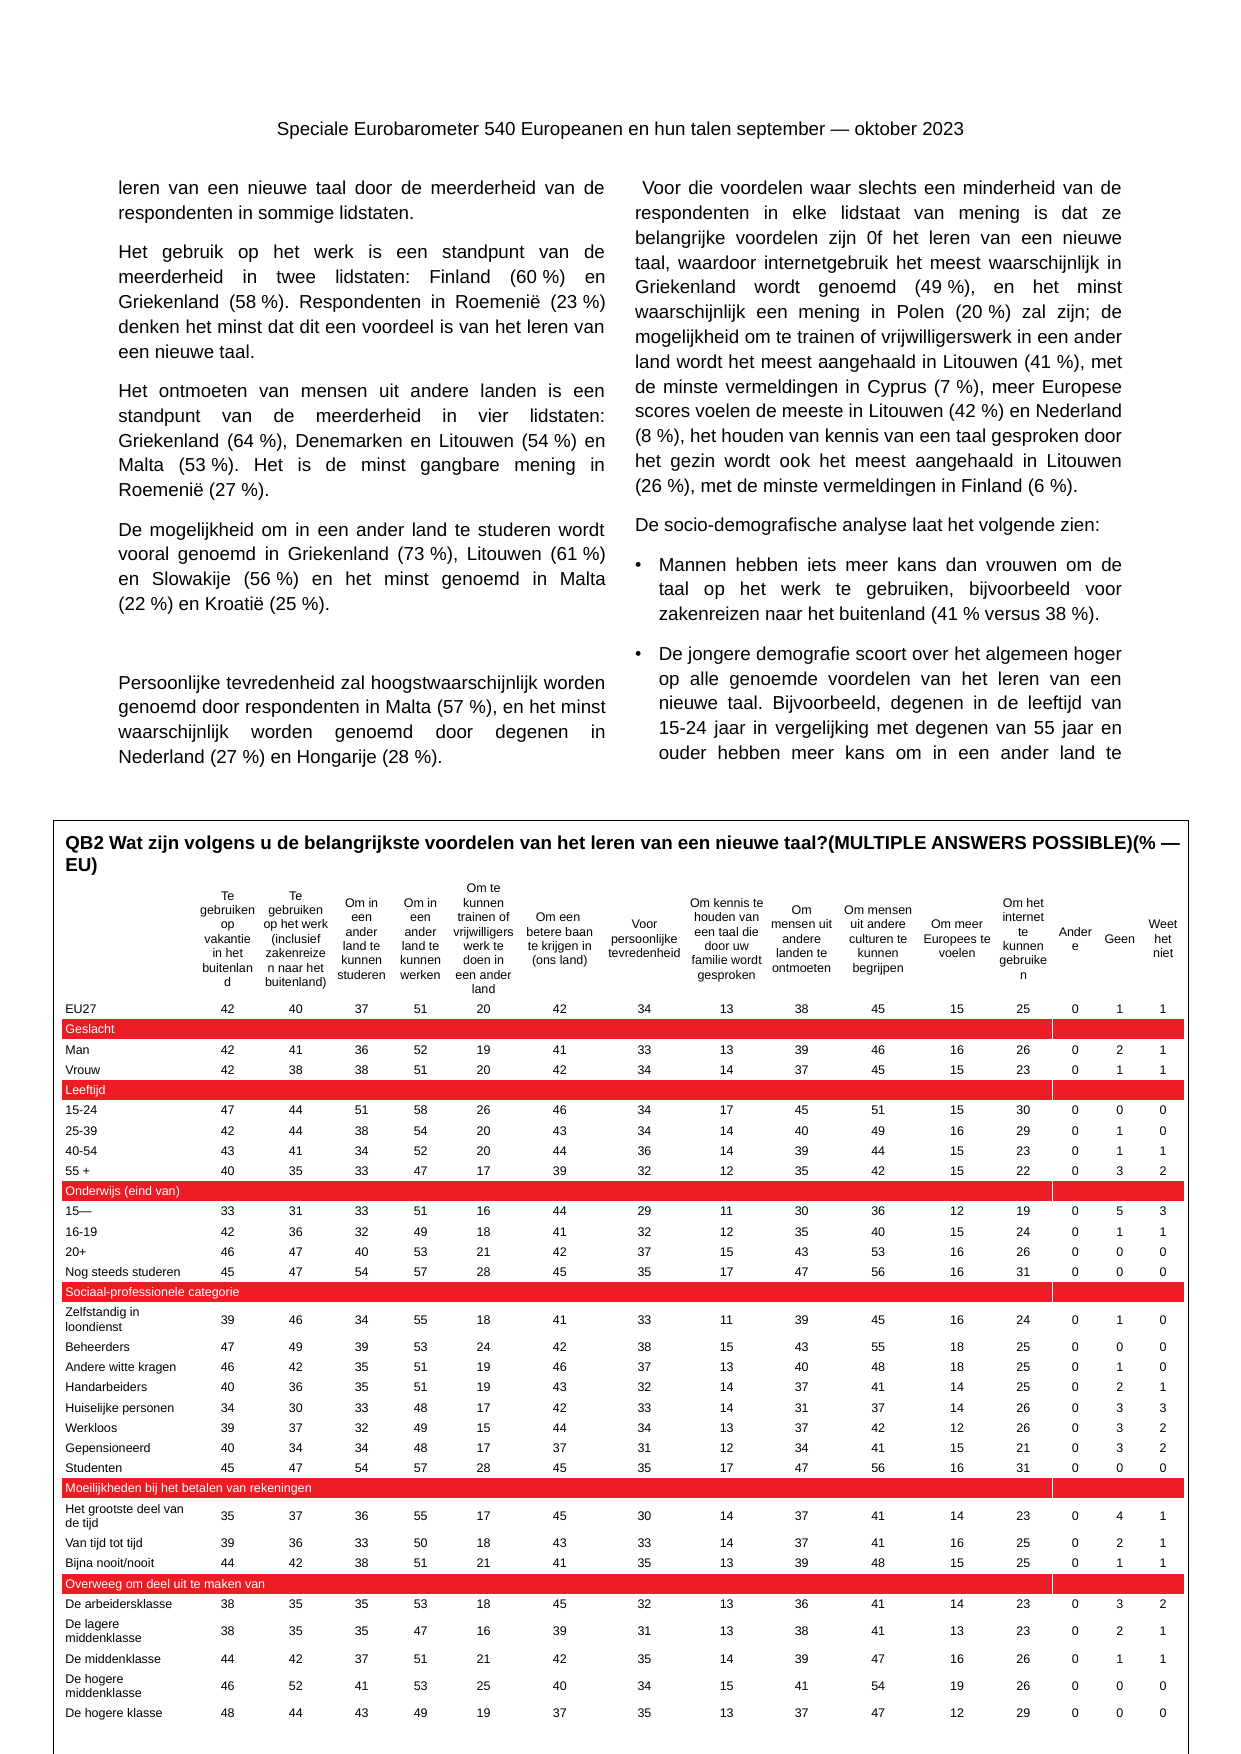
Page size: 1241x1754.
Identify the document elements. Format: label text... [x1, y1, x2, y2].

table_cell 37 [517, 1703, 602, 1723]
table_cell [767, 1282, 836, 1302]
table_cell 42 [517, 1398, 602, 1418]
table_cell 13 [686, 1040, 767, 1060]
table_cell 0 [1098, 1337, 1141, 1357]
table_cell [1141, 1574, 1184, 1594]
table_cell 14 [920, 1594, 994, 1614]
table_cell 33 [332, 1533, 391, 1553]
table_cell 39 [332, 1337, 391, 1357]
table_cell 0 [1053, 1120, 1098, 1141]
table_cell 2 [1098, 1040, 1141, 1060]
table_cell 0 [1053, 1594, 1098, 1614]
table_cell 1 [1098, 999, 1141, 1019]
table_cell 15 [920, 1553, 994, 1573]
table_cell 37 [836, 1398, 920, 1418]
table_cell 1 [1141, 999, 1184, 1019]
table_cell 42 [517, 1649, 602, 1669]
table_cell 16 [920, 1242, 994, 1262]
table_cell 34 [332, 1141, 391, 1161]
table_cell 0 [1053, 1302, 1098, 1337]
table_cell 0 [1053, 1649, 1098, 1669]
table_cell [686, 1080, 767, 1100]
table_cell 37 [767, 1533, 836, 1553]
table_cell Vrouw [62, 1060, 196, 1080]
table_cell 0 [1141, 1357, 1184, 1377]
table_cell 1 [1098, 1553, 1141, 1573]
table_cell 38 [332, 1120, 391, 1141]
table_cell 33 [332, 1201, 391, 1221]
table_cell [920, 1282, 994, 1302]
table_cell 13 [686, 1357, 767, 1377]
table_cell 47 [391, 1614, 450, 1648]
table_cell 42 [517, 1060, 602, 1080]
table_cell 16 [920, 1262, 994, 1282]
table_cell [994, 1019, 1052, 1039]
table_cell 0 [1141, 1669, 1184, 1703]
table_cell 44 [836, 1141, 920, 1161]
table_cell [602, 1019, 686, 1039]
table_cell 16 [920, 1040, 994, 1060]
table_cell 0 [1053, 1060, 1098, 1080]
table_cell 18 [450, 1302, 517, 1337]
table_cell Van tijd tot tijd [62, 1533, 196, 1553]
table_cell [994, 1478, 1052, 1498]
text [54, 821, 1188, 1754]
table_cell 54 [332, 1262, 391, 1282]
table_cell [836, 1181, 920, 1201]
table_cell 0 [1053, 1201, 1098, 1221]
table_cell 41 [836, 1533, 920, 1553]
table_cell 14 [686, 1060, 767, 1080]
table_cell 35 [767, 1221, 836, 1242]
table_cell 20 [450, 1060, 517, 1080]
table_cell 15 [920, 1161, 994, 1181]
table_cell 57 [391, 1262, 450, 1282]
table_cell [259, 1019, 332, 1039]
table_cell [1053, 1080, 1098, 1100]
table_cell [767, 1478, 836, 1498]
table_cell 1 [1098, 1357, 1141, 1377]
table_cell [836, 1478, 920, 1498]
table_cell 23 [994, 1499, 1052, 1533]
table_cell 29 [994, 1703, 1052, 1723]
table_cell 38 [767, 1614, 836, 1648]
table_cell 31 [259, 1201, 332, 1221]
table_cell [391, 1080, 450, 1100]
table_cell 37 [332, 999, 391, 1019]
table_cell 33 [332, 1398, 391, 1418]
table_cell Huiselijke personen [62, 1398, 196, 1418]
table_cell 18 [450, 1533, 517, 1553]
table_cell 36 [602, 1141, 686, 1161]
table_cell 42 [196, 1060, 259, 1080]
table_cell 17 [450, 1438, 517, 1458]
table_cell [686, 1574, 767, 1594]
table_cell [517, 1019, 602, 1039]
table_cell 3 [1098, 1418, 1141, 1438]
table_cell 41 [836, 1499, 920, 1533]
table_cell 41 [517, 1040, 602, 1060]
table_cell 33 [602, 1040, 686, 1060]
table_cell 20 [450, 1141, 517, 1161]
table_cell 1 [1141, 1060, 1184, 1080]
table_cell [920, 1019, 994, 1039]
table_cell 12 [686, 1221, 767, 1242]
table_cell 42 [196, 1120, 259, 1141]
table_cell 32 [332, 1418, 391, 1438]
table_cell 22 [994, 1161, 1052, 1181]
table_cell 19 [920, 1669, 994, 1703]
table_cell De middenklasse [62, 1649, 196, 1669]
table_cell 40 [196, 1377, 259, 1397]
table_cell 35 [259, 1161, 332, 1181]
table_cell 44 [196, 1649, 259, 1669]
table_cell 35 [767, 1161, 836, 1181]
table_cell [517, 1478, 602, 1498]
table_cell 38 [602, 1337, 686, 1357]
table_cell 1 [1141, 1221, 1184, 1242]
table_cell 24 [450, 1337, 517, 1357]
table_cell 28 [450, 1262, 517, 1282]
table_cell 35 [196, 1499, 259, 1533]
table_cell 35 [602, 1703, 686, 1723]
table_cell 31 [602, 1438, 686, 1458]
table_cell [602, 1282, 686, 1302]
table_cell [1141, 1181, 1184, 1201]
table_cell 17 [450, 1499, 517, 1533]
table_cell 11 [686, 1201, 767, 1221]
list Mannen hebben iets meer kans dan vrouwen om de taal op het werk te gebruiken, bijvoorbeeld voor zakenreizen naar het buitenland (41 % versus 38 %). [635, 553, 1122, 624]
table_cell 18 [920, 1357, 994, 1377]
table_cell 42 [259, 1649, 332, 1669]
table_cell 38 [259, 1060, 332, 1080]
table_cell 20 [450, 1120, 517, 1141]
table_header QB2 Wat zijn volgens u de belangrijkste voordelen van het leren van een nieuwe taal?(MULTIPLE ANSWERS POSSIBLE)(% — EU) [62, 829, 1184, 878]
table_cell 33 [196, 1201, 259, 1221]
table_cell 25 [994, 1357, 1052, 1377]
table_cell 16 [450, 1201, 517, 1221]
table_cell 42 [196, 1040, 259, 1060]
table_cell 51 [332, 1100, 391, 1120]
table_cell 49 [391, 1703, 450, 1723]
table_cell 41 [259, 1040, 332, 1060]
table_cell Om meer Europees te voelen [920, 878, 994, 999]
table_cell 12 [686, 1438, 767, 1458]
table_cell 47 [767, 1262, 836, 1282]
table_cell Geen [1098, 878, 1141, 999]
table_cell 17 [450, 1161, 517, 1181]
table_cell 13 [686, 1594, 767, 1614]
table_cell [62, 878, 196, 999]
table_cell 26 [994, 1669, 1052, 1703]
table_cell 36 [332, 1499, 391, 1533]
table_cell 20+ [62, 1242, 196, 1262]
table_cell 33 [602, 1533, 686, 1553]
table_cell 0 [1053, 1141, 1098, 1161]
table_cell 18 [450, 1594, 517, 1614]
table_cell 48 [196, 1703, 259, 1723]
table_cell 14 [686, 1141, 767, 1161]
table_cell 39 [767, 1649, 836, 1669]
table_cell 39 [767, 1302, 836, 1337]
table_cell 0 [1053, 1438, 1098, 1458]
table_cell 49 [391, 1221, 450, 1242]
table_cell 53 [836, 1242, 920, 1262]
table_cell 38 [196, 1614, 259, 1648]
table_cell 51 [391, 1377, 450, 1397]
table_cell 29 [994, 1120, 1052, 1141]
table_cell 13 [686, 1703, 767, 1723]
table_cell [836, 1282, 920, 1302]
table_cell [994, 1282, 1052, 1302]
table_cell 42 [836, 1161, 920, 1181]
table_cell 13 [686, 1418, 767, 1438]
table_cell [517, 1080, 602, 1100]
table_cell 42 [517, 1337, 602, 1357]
table_cell 0 [1053, 1669, 1098, 1703]
table_cell 45 [517, 1594, 602, 1614]
table_cell 51 [836, 1100, 920, 1120]
table_cell 1 [1098, 1141, 1141, 1161]
table_cell 47 [196, 1100, 259, 1120]
table_cell De arbeidersklasse [62, 1594, 196, 1614]
table_cell 42 [259, 1357, 332, 1377]
table_cell 1 [1141, 1499, 1184, 1533]
table_cell Onderwijs (eind van) [62, 1181, 517, 1201]
table_cell 45 [196, 1262, 259, 1282]
table_cell 47 [196, 1337, 259, 1357]
table_cell Andere [1053, 878, 1098, 999]
table_cell 42 [517, 1242, 602, 1262]
table_cell 45 [517, 1458, 602, 1478]
table_cell [196, 1019, 259, 1039]
table_cell 32 [602, 1221, 686, 1242]
table_cell Leeftijd [62, 1080, 196, 1100]
table_cell [767, 1181, 836, 1201]
table_cell 0 [1053, 1262, 1098, 1282]
table_cell 40 [196, 1438, 259, 1458]
table_cell 32 [332, 1221, 391, 1242]
table_cell 35 [602, 1262, 686, 1282]
table_cell 43 [332, 1703, 391, 1723]
table_cell 16 [920, 1302, 994, 1337]
table_cell 47 [836, 1703, 920, 1723]
table_cell 39 [196, 1418, 259, 1438]
table_cell 36 [259, 1221, 332, 1242]
table_cell [1141, 1019, 1184, 1039]
table_cell 1 [1141, 1614, 1184, 1648]
table_cell Beheerders [62, 1337, 196, 1357]
table_cell 38 [332, 1060, 391, 1080]
table_cell [602, 1080, 686, 1100]
table_cell Te gebruiken op het werk (inclusief zakenreizen naar het buitenland) [259, 878, 332, 999]
table_cell 0 [1053, 999, 1098, 1019]
table_cell 13 [686, 1553, 767, 1573]
table_cell 0 [1098, 1262, 1141, 1282]
table_cell 39 [517, 1614, 602, 1648]
table_cell 54 [391, 1120, 450, 1141]
text De mogelijkheid om in een ander land te studeren wordt vooral genoemd in Griekenland (73 %), Litouwen (61 %) en Slowakije (56 %) en het minst genoemd in Malta (22 %) en Kroatië (25 %). [118, 518, 605, 614]
table_cell 30 [994, 1100, 1052, 1120]
table_cell 18 [920, 1337, 994, 1357]
table_cell Om kennis te houden van een taal die door uw familie wordt gesproken [686, 878, 767, 999]
table_cell De hogere middenklasse [62, 1669, 196, 1703]
table_cell 46 [517, 1100, 602, 1120]
table_cell 14 [686, 1377, 767, 1397]
table_cell [1098, 1282, 1141, 1302]
table_cell 31 [994, 1458, 1052, 1478]
table_cell 57 [391, 1458, 450, 1478]
table_cell 54 [836, 1669, 920, 1703]
table_cell 44 [517, 1141, 602, 1161]
table_cell 42 [836, 1418, 920, 1438]
table_cell 37 [259, 1499, 332, 1533]
table_cell 34 [602, 1060, 686, 1080]
table_cell 19 [994, 1201, 1052, 1221]
table_cell 15 [920, 1141, 994, 1161]
table_cell 31 [994, 1262, 1052, 1282]
table_cell [994, 1181, 1052, 1201]
table_cell 21 [450, 1553, 517, 1573]
table_cell 48 [391, 1398, 450, 1418]
table_cell 37 [767, 1703, 836, 1723]
table_cell 36 [332, 1040, 391, 1060]
table_cell 0 [1141, 1703, 1184, 1723]
table_cell 19 [450, 1377, 517, 1397]
table_cell 14 [920, 1398, 994, 1418]
table_cell 37 [332, 1649, 391, 1669]
table_cell 21 [994, 1438, 1052, 1458]
table_cell 0 [1053, 1377, 1098, 1397]
table_cell 0 [1053, 1614, 1098, 1648]
table_cell 40-54 [62, 1141, 196, 1161]
table_cell 14 [686, 1499, 767, 1533]
table_cell [1053, 1478, 1098, 1498]
table_cell 55 [391, 1302, 450, 1337]
table_cell 34 [602, 1418, 686, 1438]
table_cell 41 [517, 1221, 602, 1242]
table_cell 14 [920, 1499, 994, 1533]
table_cell 46 [196, 1669, 259, 1703]
table_cell 36 [836, 1201, 920, 1221]
table_cell 36 [767, 1594, 836, 1614]
table_cell 26 [994, 1398, 1052, 1418]
table_cell [767, 1080, 836, 1100]
table_cell 41 [517, 1302, 602, 1337]
table_cell 16 [450, 1614, 517, 1648]
table_cell 40 [767, 1357, 836, 1377]
table_cell 0 [1141, 1242, 1184, 1262]
table_cell [1053, 1181, 1098, 1201]
table_cell 51 [391, 1201, 450, 1221]
table_cell 15 [686, 1242, 767, 1262]
table_cell 45 [517, 1499, 602, 1533]
table_cell 53 [391, 1669, 450, 1703]
table_cell [602, 1574, 686, 1594]
table_cell 41 [767, 1669, 836, 1703]
table_cell [836, 1574, 920, 1594]
table_cell 34 [602, 1669, 686, 1703]
table_cell 42 [196, 1221, 259, 1242]
table_cell 49 [836, 1120, 920, 1141]
table_cell 52 [391, 1141, 450, 1161]
table_cell 15 [920, 999, 994, 1019]
table_cell 38 [332, 1553, 391, 1573]
table_cell 44 [196, 1553, 259, 1573]
table_cell 31 [602, 1614, 686, 1648]
table_cell 52 [259, 1669, 332, 1703]
table_cell 46 [259, 1302, 332, 1337]
table_cell 49 [259, 1337, 332, 1357]
table_cell 29 [602, 1201, 686, 1221]
table_cell 15 [686, 1337, 767, 1357]
text Voor die voordelen waar slechts een minderheid van de respondenten in elke lidstaat van mening is dat ze belangrijke voordelen zijn 0f het leren van een nieuwe taal, waardoor internetgebruik het meest waarschijnlijk in Griekenland wordt genoemd (49 %), en het minst waarschijnlijk een mening in Polen (20 %) zal zijn; de mogelijkheid om te trainen of vrijwilligerswerk in een ander land wordt het meest aangehaald in Litouwen (41 %), met de minste vermeldingen in Cyprus (7 %), meer Europese scores voelen de meeste in Litouwen (42 %) en Nederland (8 %), het houden van kennis van een taal gesproken door het gezin wordt ook het meest aangehaald in Litouwen (26 %), met de minste vermeldingen in Finland (6 %). [635, 177, 1122, 496]
table_cell 0 [1141, 1302, 1184, 1337]
table_cell [920, 1181, 994, 1201]
table_cell 53 [391, 1594, 450, 1614]
table_cell 2 [1141, 1438, 1184, 1458]
table_cell Weet het niet [1141, 878, 1184, 999]
table_cell [196, 1080, 259, 1100]
table_cell 46 [196, 1357, 259, 1377]
table_cell 45 [517, 1262, 602, 1282]
table_cell 12 [920, 1418, 994, 1438]
table_cell [1141, 1478, 1184, 1498]
table_cell 40 [196, 1161, 259, 1181]
table_cell 0 [1098, 1703, 1141, 1723]
table_cell 0 [1141, 1100, 1184, 1120]
table_cell 33 [602, 1302, 686, 1337]
table_cell 58 [391, 1100, 450, 1120]
table_cell [994, 1080, 1052, 1100]
table_cell 30 [259, 1398, 332, 1418]
table_cell 48 [391, 1438, 450, 1458]
table_cell [1053, 1574, 1098, 1594]
table_cell 39 [767, 1141, 836, 1161]
table_cell Om mensen uit andere culturen te kunnen begrijpen [836, 878, 920, 999]
table_cell 34 [602, 999, 686, 1019]
table_cell 15-24 [62, 1100, 196, 1120]
table_cell 0 [1141, 1262, 1184, 1282]
table_cell 44 [259, 1100, 332, 1120]
table_cell 2 [1098, 1377, 1141, 1397]
table_cell 39 [767, 1553, 836, 1573]
table_cell Overweeg om deel uit te maken van [62, 1574, 602, 1594]
table_cell [1098, 1574, 1141, 1594]
table_cell 34 [196, 1398, 259, 1418]
table_cell Te gebruiken op vakantie in het buitenland [196, 878, 259, 999]
table_cell 47 [767, 1458, 836, 1478]
table_cell 15 [686, 1669, 767, 1703]
table_cell 39 [196, 1302, 259, 1337]
table_cell 41 [836, 1438, 920, 1458]
table_cell De lagere middenklasse [62, 1614, 196, 1648]
table_cell 0 [1098, 1242, 1141, 1262]
table_cell 41 [836, 1594, 920, 1614]
table_cell 39 [517, 1161, 602, 1181]
table_cell 0 [1141, 1120, 1184, 1141]
table_cell 23 [994, 1594, 1052, 1614]
table_cell 1 [1141, 1649, 1184, 1669]
table_cell 14 [920, 1377, 994, 1397]
table_cell 0 [1141, 1458, 1184, 1478]
table_cell [332, 1080, 391, 1100]
table_cell 51 [391, 1060, 450, 1080]
table_cell 43 [767, 1337, 836, 1357]
table_cell 5 [1098, 1201, 1141, 1221]
table_cell 4 [1098, 1499, 1141, 1533]
table_cell 0 [1098, 1100, 1141, 1120]
table_cell 23 [994, 1614, 1052, 1648]
table_cell 21 [450, 1242, 517, 1262]
table_cell 53 [391, 1242, 450, 1262]
table_cell 43 [196, 1141, 259, 1161]
table_cell 34 [332, 1438, 391, 1458]
table_cell 44 [259, 1120, 332, 1141]
table_cell 14 [686, 1649, 767, 1669]
table_cell 0 [1098, 1669, 1141, 1703]
table_cell [836, 1080, 920, 1100]
table_cell 35 [332, 1614, 391, 1648]
table_cell 44 [517, 1418, 602, 1438]
table_cell 36 [259, 1533, 332, 1553]
table_cell [767, 1574, 836, 1594]
table_cell 0 [1053, 1553, 1098, 1573]
table_cell 3 [1098, 1594, 1141, 1614]
table_cell 28 [450, 1458, 517, 1478]
table_cell 55 + [62, 1161, 196, 1181]
table_cell Om te kunnen trainen of vrijwilligerswerk te doen in een ander land [450, 878, 517, 999]
table_cell 48 [836, 1357, 920, 1377]
table_cell 0 [1053, 1703, 1098, 1723]
table_cell 14 [686, 1398, 767, 1418]
table_cell 25 [994, 1533, 1052, 1553]
table_cell 26 [994, 1418, 1052, 1438]
table_cell 46 [196, 1242, 259, 1262]
table_cell 47 [836, 1649, 920, 1669]
table_cell 34 [602, 1120, 686, 1141]
table_cell 1 [1098, 1060, 1141, 1080]
table_cell 56 [836, 1262, 920, 1282]
table_cell [686, 1181, 767, 1201]
table_cell 43 [517, 1120, 602, 1141]
table_cell 11 [686, 1302, 767, 1337]
table_cell 46 [836, 1040, 920, 1060]
table_cell 37 [767, 1060, 836, 1080]
table_cell [920, 1080, 994, 1100]
table_cell 25 [994, 1377, 1052, 1397]
table_cell 51 [391, 999, 450, 1019]
table_cell 45 [196, 1458, 259, 1478]
table_cell Sociaal-professionele categorie [62, 1282, 602, 1302]
table_cell [391, 1019, 450, 1039]
table_cell 0 [1053, 1040, 1098, 1060]
table_cell Nog steeds studeren [62, 1262, 196, 1282]
table_cell 15 [920, 1100, 994, 1120]
table_cell 32 [602, 1377, 686, 1397]
table_cell [686, 1019, 767, 1039]
table_cell 15 [450, 1418, 517, 1438]
table_cell 42 [259, 1553, 332, 1573]
table_cell [450, 1080, 517, 1100]
table_cell 40 [259, 999, 332, 1019]
table_cell 1 [1141, 1553, 1184, 1573]
table_cell Om in een ander land te kunnen studeren [332, 878, 391, 999]
table_cell [920, 1574, 994, 1594]
table_cell [1141, 1282, 1184, 1302]
table_cell [332, 1019, 391, 1039]
table_cell 30 [602, 1499, 686, 1533]
table_cell 25 [994, 1553, 1052, 1573]
table_cell 47 [259, 1242, 332, 1262]
table_cell 17 [686, 1458, 767, 1478]
table_cell 48 [836, 1553, 920, 1573]
table_cell 20 [450, 999, 517, 1019]
table_cell [602, 1181, 686, 1201]
table_cell 34 [259, 1438, 332, 1458]
table_cell 41 [836, 1377, 920, 1397]
table_cell Bijna nooit/nooit [62, 1553, 196, 1573]
table_cell Moeilijkheden bij het betalen van rekeningen [62, 1478, 517, 1498]
table_cell 15— [62, 1201, 196, 1221]
table_cell 0 [1053, 1337, 1098, 1357]
table_cell 32 [602, 1594, 686, 1614]
table_cell 2 [1141, 1418, 1184, 1438]
table_cell 3 [1098, 1398, 1141, 1418]
table_cell 47 [391, 1161, 450, 1181]
table_cell 19 [450, 1040, 517, 1060]
table_cell [1053, 1282, 1098, 1302]
table_cell 0 [1053, 1161, 1098, 1181]
table_cell 26 [994, 1040, 1052, 1060]
table_cell 38 [196, 1594, 259, 1614]
table_cell 51 [391, 1357, 450, 1377]
table_cell 17 [686, 1262, 767, 1282]
table_cell [602, 1478, 686, 1498]
table_cell 43 [517, 1533, 602, 1553]
table_cell 35 [332, 1377, 391, 1397]
table_cell 47 [259, 1262, 332, 1282]
table_cell 37 [517, 1438, 602, 1458]
table_cell 12 [920, 1703, 994, 1723]
table_cell 14 [686, 1533, 767, 1553]
table_cell 0 [1053, 1242, 1098, 1262]
table_cell Om in een ander land te kunnen werken [391, 878, 450, 999]
table_cell 51 [391, 1553, 450, 1573]
table_cell 37 [767, 1499, 836, 1533]
table_cell 16 [920, 1120, 994, 1141]
table_cell 33 [332, 1161, 391, 1181]
table_cell 2 [1098, 1614, 1141, 1648]
table_cell 44 [517, 1201, 602, 1221]
table_cell 40 [517, 1669, 602, 1703]
table_cell 41 [517, 1553, 602, 1573]
table_cell Man [62, 1040, 196, 1060]
table_cell 37 [767, 1418, 836, 1438]
table_cell 21 [450, 1649, 517, 1669]
table_cell 16 [920, 1533, 994, 1553]
table_cell 25 [450, 1669, 517, 1703]
table_cell 30 [767, 1201, 836, 1221]
table_cell 16-19 [62, 1221, 196, 1242]
table_cell 34 [767, 1438, 836, 1458]
table_cell [920, 1478, 994, 1498]
table_cell 35 [259, 1594, 332, 1614]
table_cell 0 [1053, 1499, 1098, 1533]
table_cell 1 [1141, 1141, 1184, 1161]
table_cell 14 [686, 1120, 767, 1141]
table_cell 55 [391, 1499, 450, 1533]
table_cell 41 [332, 1669, 391, 1703]
table_cell 0 [1053, 1357, 1098, 1377]
table_cell 1 [1098, 1302, 1141, 1337]
table_cell 3 [1141, 1398, 1184, 1418]
table_cell 13 [686, 999, 767, 1019]
text Het gebruik op het werk is een standpunt van de meerderheid in twee lidstaten: Finland (60 %) en Griekenland (58 %). Respondenten in Roemenië (23 %) denken het minst dat dit een voordeel is van het leren van een nieuwe taal. [118, 241, 605, 362]
table_cell 35 [332, 1594, 391, 1614]
text Het ontmoeten van mensen uit andere landen is een standpunt van de meerderheid in vier lidstaten: Griekenland (64 %), Denemarken en Litouwen (54 %) en Malta (53 %). Het is de minst gangbare mening in Roemenië (27 %). [118, 380, 605, 501]
table_cell 15 [920, 1221, 994, 1242]
table_cell 40 [836, 1221, 920, 1242]
table_cell 3 [1098, 1161, 1141, 1181]
table_cell 24 [994, 1221, 1052, 1242]
table_cell [994, 1574, 1052, 1594]
table_cell [1053, 1019, 1098, 1039]
table_cell Gepensioneerd [62, 1438, 196, 1458]
table_cell 40 [332, 1242, 391, 1262]
table_cell 17 [450, 1398, 517, 1418]
table_cell 23 [994, 1060, 1052, 1080]
table_cell 3 [1098, 1438, 1141, 1458]
table_cell Zelfstandig in loondienst [62, 1302, 196, 1337]
table_cell 19 [450, 1357, 517, 1377]
table_cell 25 [994, 1337, 1052, 1357]
table_cell Werkloos [62, 1418, 196, 1438]
table_cell 37 [602, 1242, 686, 1262]
table_cell 43 [517, 1377, 602, 1397]
table_cell 45 [767, 1100, 836, 1120]
table_cell EU27 [62, 999, 196, 1019]
table_cell 2 [1141, 1594, 1184, 1614]
table_cell 13 [920, 1614, 994, 1648]
table_cell 1 [1141, 1377, 1184, 1397]
table_cell 50 [391, 1533, 450, 1553]
table_cell De hogere klasse [62, 1703, 196, 1723]
text Persoonlijke tevredenheid zal hoogstwaarschijnlijk worden genoemd door respondenten in Malta (57 %), en het minst waarschijnlijk worden genoemd door degenen in Nederland (27 %) en Hongarije (28 %). [118, 671, 605, 767]
table_cell 1 [1141, 1040, 1184, 1060]
table_cell 1 [1098, 1221, 1141, 1242]
table_cell [1141, 1080, 1184, 1100]
table_cell [836, 1019, 920, 1039]
table_cell 47 [259, 1458, 332, 1478]
table_cell 25 [994, 999, 1052, 1019]
table_cell 55 [836, 1337, 920, 1357]
table_cell 41 [259, 1141, 332, 1161]
table_cell [1098, 1080, 1141, 1100]
table_cell 44 [259, 1703, 332, 1723]
table_cell 49 [391, 1418, 450, 1438]
table_cell 35 [259, 1614, 332, 1648]
table_cell 37 [767, 1377, 836, 1397]
table_cell 33 [602, 1398, 686, 1418]
table_cell 0 [1053, 1458, 1098, 1478]
table_cell [1098, 1019, 1141, 1039]
table_cell 54 [332, 1458, 391, 1478]
table_cell 41 [836, 1614, 920, 1648]
table_cell 2 [1098, 1533, 1141, 1553]
table_cell Andere witte kragen [62, 1357, 196, 1377]
table_cell Handarbeiders [62, 1377, 196, 1397]
table_cell 31 [767, 1398, 836, 1418]
table_cell 26 [450, 1100, 517, 1120]
table_cell Voor persoonlijke tevredenheid [602, 878, 686, 999]
table_cell [1098, 1181, 1141, 1201]
table_cell 40 [767, 1120, 836, 1141]
table_cell 17 [686, 1100, 767, 1120]
table_cell 19 [450, 1703, 517, 1723]
table_cell 24 [994, 1302, 1052, 1337]
table_cell 51 [391, 1649, 450, 1669]
table_cell 25-39 [62, 1120, 196, 1141]
table_cell 45 [836, 999, 920, 1019]
table_cell 37 [259, 1418, 332, 1438]
table_cell 56 [836, 1458, 920, 1478]
table_cell 26 [994, 1649, 1052, 1669]
table_cell 35 [602, 1553, 686, 1573]
table_cell 42 [196, 999, 259, 1019]
table_cell 0 [1053, 1100, 1098, 1120]
table_cell 45 [836, 1302, 920, 1337]
table_cell 35 [602, 1458, 686, 1478]
table_cell Om mensen uit andere landen te ontmoeten [767, 878, 836, 999]
table_cell 0 [1053, 1221, 1098, 1242]
table_cell [686, 1478, 767, 1498]
table_cell 13 [686, 1614, 767, 1648]
table_cell 0 [1053, 1398, 1098, 1418]
table_cell 26 [994, 1242, 1052, 1262]
table_cell 39 [767, 1040, 836, 1060]
table_cell 38 [767, 999, 836, 1019]
table_cell Om het internet te kunnen gebruiken [994, 878, 1052, 999]
table_cell [767, 1019, 836, 1039]
table_cell 1 [1098, 1649, 1141, 1669]
table_cell 34 [332, 1302, 391, 1337]
table_cell 15 [920, 1060, 994, 1080]
table_cell [259, 1080, 332, 1100]
table_cell 3 [1141, 1201, 1184, 1221]
table_cell 43 [767, 1242, 836, 1262]
table_cell 16 [920, 1649, 994, 1669]
table_cell 0 [1141, 1337, 1184, 1357]
table_cell 46 [517, 1357, 602, 1377]
table_cell 18 [450, 1221, 517, 1242]
table_cell 12 [920, 1201, 994, 1221]
table_cell 35 [602, 1649, 686, 1669]
table_cell 52 [391, 1040, 450, 1060]
table_cell 53 [391, 1337, 450, 1357]
table_cell Studenten [62, 1458, 196, 1478]
table_cell 36 [259, 1377, 332, 1397]
table_cell 0 [1053, 1418, 1098, 1438]
table_cell 45 [836, 1060, 920, 1080]
table_cell Om een ​​betere baan te krijgen in (ons land) [517, 878, 602, 999]
table_cell 39 [196, 1533, 259, 1553]
table_cell 16 [920, 1458, 994, 1478]
table_cell 12 [686, 1161, 767, 1181]
table_cell 32 [602, 1161, 686, 1181]
table_cell 35 [332, 1357, 391, 1377]
table_cell 23 [994, 1141, 1052, 1161]
table_cell 34 [602, 1100, 686, 1120]
table_cell [686, 1282, 767, 1302]
table_cell 1 [1141, 1533, 1184, 1553]
table_cell 0 [1098, 1458, 1141, 1478]
table_cell 15 [920, 1438, 994, 1458]
table_cell [450, 1019, 517, 1039]
text leren van een nieuwe taal door de meerderheid van de respondenten in sommige lidstaten. [118, 177, 605, 223]
text De socio-demografische analyse laat het volgende zien: [635, 514, 1122, 536]
table_cell 0 [1053, 1533, 1098, 1553]
table_cell Het grootste deel van de tijd [62, 1499, 196, 1533]
table_cell 2 [1141, 1161, 1184, 1181]
table_cell [1098, 1478, 1141, 1498]
list De jongere demografie scoort over het algemeen hoger op alle genoemde voordelen van het leren van een nieuwe taal. Bijvoorbeeld, degenen in de leeftijd van 15-24 jaar in vergelijking met degenen van 55 jaar en ouder hebben meer kans om in een ander land te [635, 642, 1122, 763]
table_cell 37 [602, 1357, 686, 1377]
table_cell [517, 1181, 602, 1201]
table_cell Geslacht [62, 1019, 196, 1039]
table_cell 1 [1098, 1120, 1141, 1141]
table_cell 42 [517, 999, 602, 1019]
